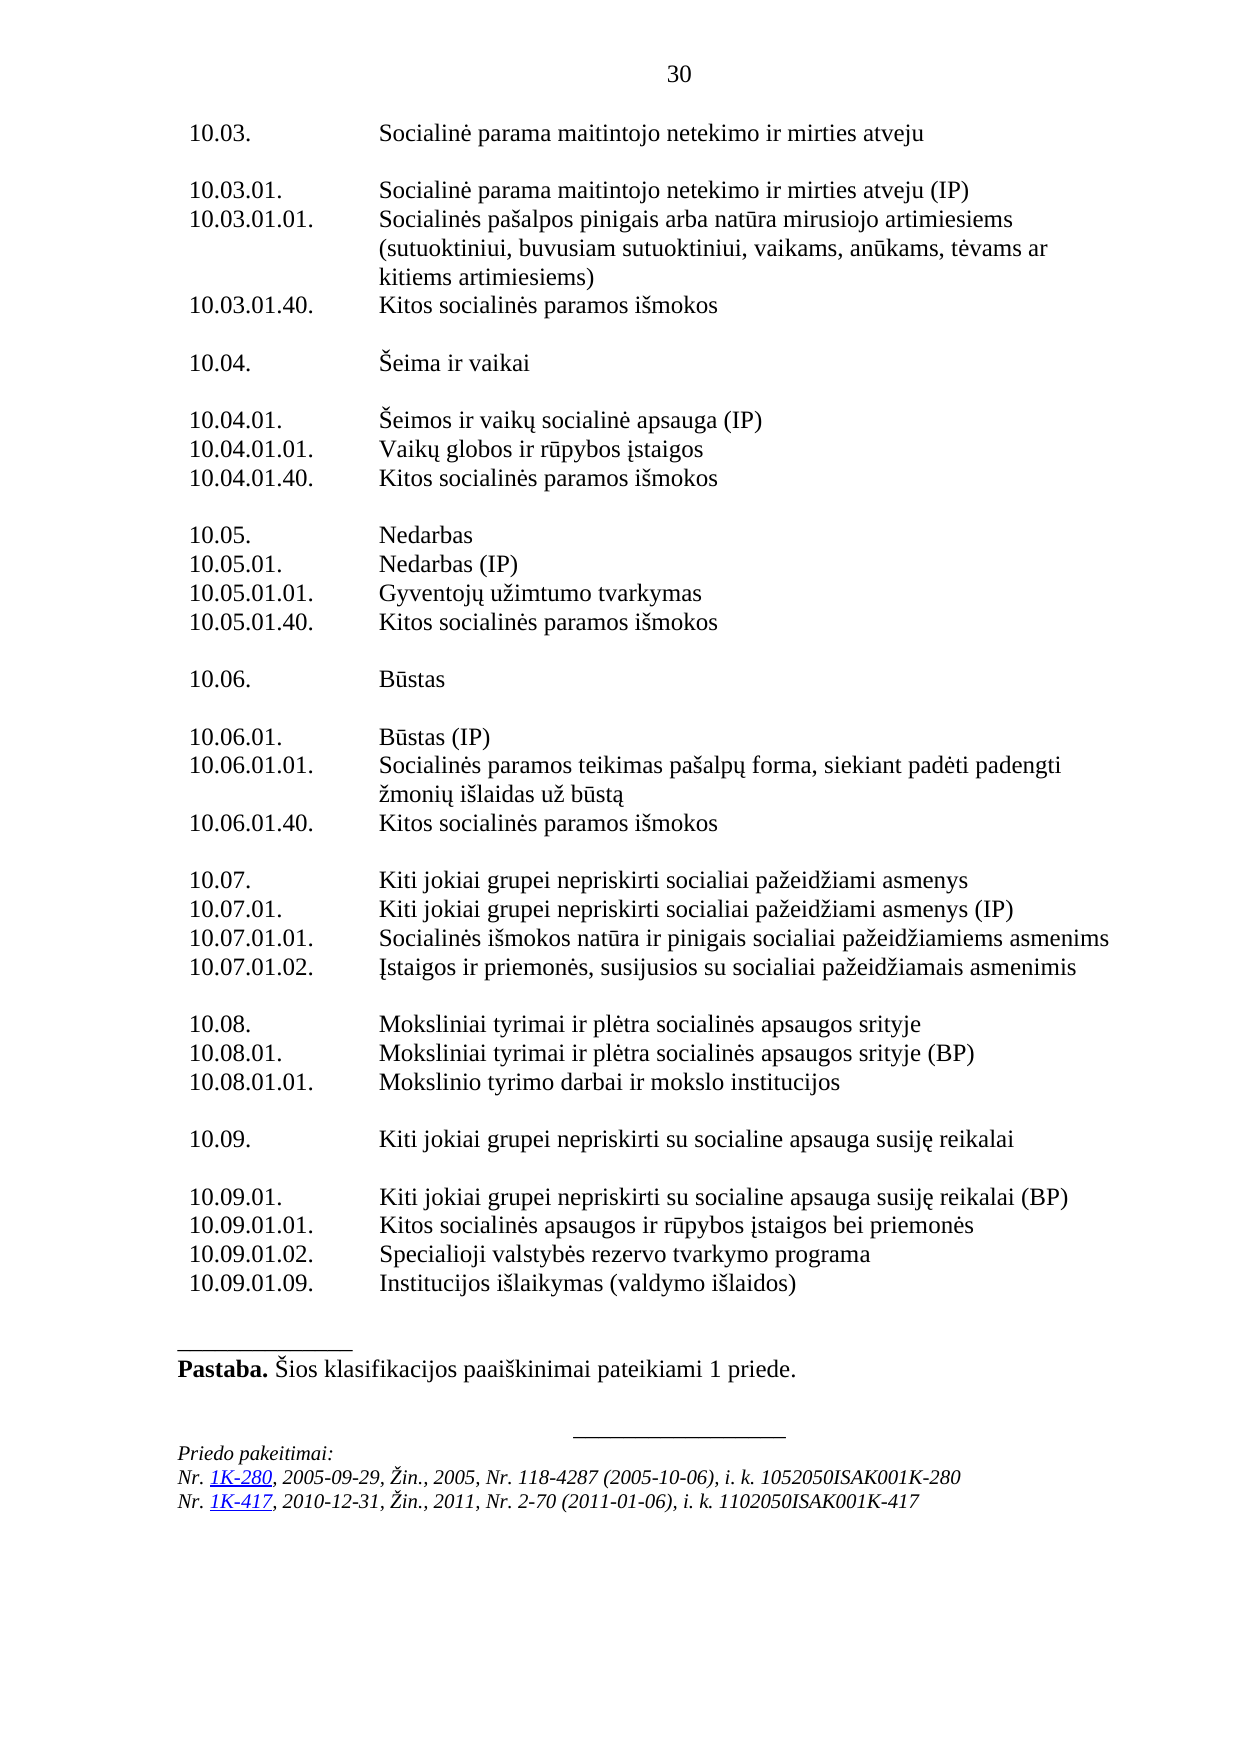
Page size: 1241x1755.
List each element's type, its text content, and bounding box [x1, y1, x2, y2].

table_cell Būstas (IP) [367, 722, 1122, 751]
table_cell Kitos socialinės paramos išmokos [367, 291, 1122, 319]
table_cell Institucijos išlaikymas (valdymo išlaidos) [368, 1268, 1122, 1297]
table_cell 10.04.01.01. [177, 434, 367, 463]
table_cell 10.03. [177, 118, 367, 147]
table_cell Įstaigos ir priemonės, susijusios su socialiai pažeidžiamais asmenimis [367, 952, 1122, 981]
table_cell Kiti jokiai grupei nepriskirti socialiai pažeidžiami asmenys [367, 866, 1122, 894]
text Pastaba. Šios klasifikacijos paaiškinimai pateikiami 1 priede. [177, 1354, 1181, 1383]
table_cell Šeima ir vaikai [367, 348, 1122, 377]
table_cell Vaikų globos ir rūpybos įstaigos [367, 434, 1122, 463]
table_cell 10.06.01. [177, 722, 367, 751]
table_cell [367, 147, 1122, 176]
table_cell 10.09.01.09. [177, 1268, 368, 1297]
table_cell Nedarbas [367, 521, 1122, 549]
table_cell 10.05.01.40. [177, 607, 367, 636]
text ______________ [177, 1326, 1181, 1354]
table_cell [177, 377, 367, 406]
table_cell 10.09. [177, 1124, 367, 1153]
table_cell [367, 377, 1122, 406]
table_cell Moksliniai tyrimai ir plėtra socialinės apsaugos srityje [367, 1009, 1122, 1038]
table_cell 10.05.01.01. [177, 578, 367, 607]
table_cell [367, 837, 1122, 866]
table_cell Moksliniai tyrimai ir plėtra socialinės apsaugos srityje (BP) [367, 1038, 1122, 1067]
table_cell Socialinės paramos teikimas pašalpų forma, siekiant padėti padengti žmonių išlaidas už būstą [367, 751, 1122, 808]
table_cell Gyventojų užimtumo tvarkymas [367, 578, 1122, 607]
table_cell 10.07. [177, 866, 367, 894]
table_cell Socialinės išmokos natūra ir pinigais socialiai pažeidžiamiems asmenims [367, 923, 1122, 952]
table_cell 10.08.01. [177, 1038, 367, 1067]
table_cell 10.07.01. [177, 894, 367, 923]
table_cell Kitos socialinės paramos išmokos [367, 463, 1122, 492]
table_cell [367, 981, 1122, 1009]
table_cell Šeimos ir vaikų socialinė apsauga (IP) [367, 406, 1122, 434]
table_header 10.09.01. [177, 1182, 368, 1211]
table_cell 10.07.01.02. [177, 952, 367, 981]
table_cell 10.04.01.40. [177, 463, 367, 492]
table_cell [367, 319, 1122, 348]
table_cell 10.04.01. [177, 406, 367, 434]
table_cell Socialinė parama maitintojo netekimo ir mirties atveju [367, 118, 1122, 147]
table_cell 10.06.01.40. [177, 808, 367, 837]
table_cell 10.09.01.01. [177, 1211, 368, 1239]
table_cell [367, 693, 1122, 722]
table_cell 10.08.01.01. [177, 1067, 367, 1096]
table_cell [177, 981, 367, 1009]
table_cell Kitos socialinės paramos išmokos [367, 808, 1122, 837]
table_cell 10.05. [177, 521, 367, 549]
table_cell Būstas [367, 664, 1122, 693]
text Nr. 1K-417, 2010-12-31, Žin., 2011, Nr. 2-70 (2011-01-06), i. k. 1102050ISAK001K-417 [177, 1489, 1181, 1513]
table_cell 10.03.01. [177, 176, 367, 204]
table_cell [177, 636, 367, 664]
table_cell 10.07.01.01. [177, 923, 367, 952]
table_cell [367, 1096, 1122, 1124]
table_cell [367, 636, 1122, 664]
table_cell 10.04. [177, 348, 367, 377]
table_cell Kiti jokiai grupei nepriskirti socialiai pažeidžiami asmenys (IP) [367, 894, 1122, 923]
text Priedo pakeitimai: [177, 1441, 1181, 1465]
table_cell Nedarbas (IP) [367, 549, 1122, 578]
table_cell 10.03.01.40. [177, 291, 367, 319]
table_cell Kitos socialinės apsaugos ir rūpybos įstaigos bei priemonės [368, 1211, 1122, 1239]
table_cell [177, 319, 367, 348]
table_cell [177, 693, 367, 722]
table_cell Socialinė parama maitintojo netekimo ir mirties atveju (IP) [367, 176, 1122, 204]
table_cell [177, 1096, 367, 1124]
table_cell Socialinės pašalpos pinigais arba natūra mirusiojo artimiesiems (sutuoktiniui, buvusiam sutuoktiniui, vaikams, anūkams, tėvams ar kitiems artimiesiems) [367, 204, 1122, 291]
table_cell 10.09.01.02. [177, 1239, 368, 1268]
table_cell Mokslinio tyrimo darbai ir mokslo institucijos [367, 1067, 1122, 1096]
table_cell [177, 147, 367, 176]
table_cell [177, 492, 367, 521]
table_cell Kitos socialinės paramos išmokos [367, 607, 1122, 636]
table_header Kiti jokiai grupei nepriskirti su socialine apsauga susiję reikalai (BP) [368, 1182, 1122, 1211]
text Nr. 1K-280, 2005-09-29, Žin., 2005, Nr. 118-4287 (2005-10-06), i. k. 1052050ISAK001K-280 [177, 1465, 1181, 1489]
table_cell [367, 492, 1122, 521]
table_cell 10.06.01.01. [177, 751, 367, 808]
table_cell 10.08. [177, 1009, 367, 1038]
table_cell Kiti jokiai grupei nepriskirti su socialine apsauga susiję reikalai [367, 1124, 1122, 1153]
table_cell 10.03.01.01. [177, 204, 367, 291]
table_cell Specialioji valstybės rezervo tvarkymo programa [368, 1239, 1122, 1268]
table_cell 10.05.01. [177, 549, 367, 578]
table_cell [177, 837, 367, 866]
text _________________ [177, 1412, 1181, 1441]
table_cell 10.06. [177, 664, 367, 693]
